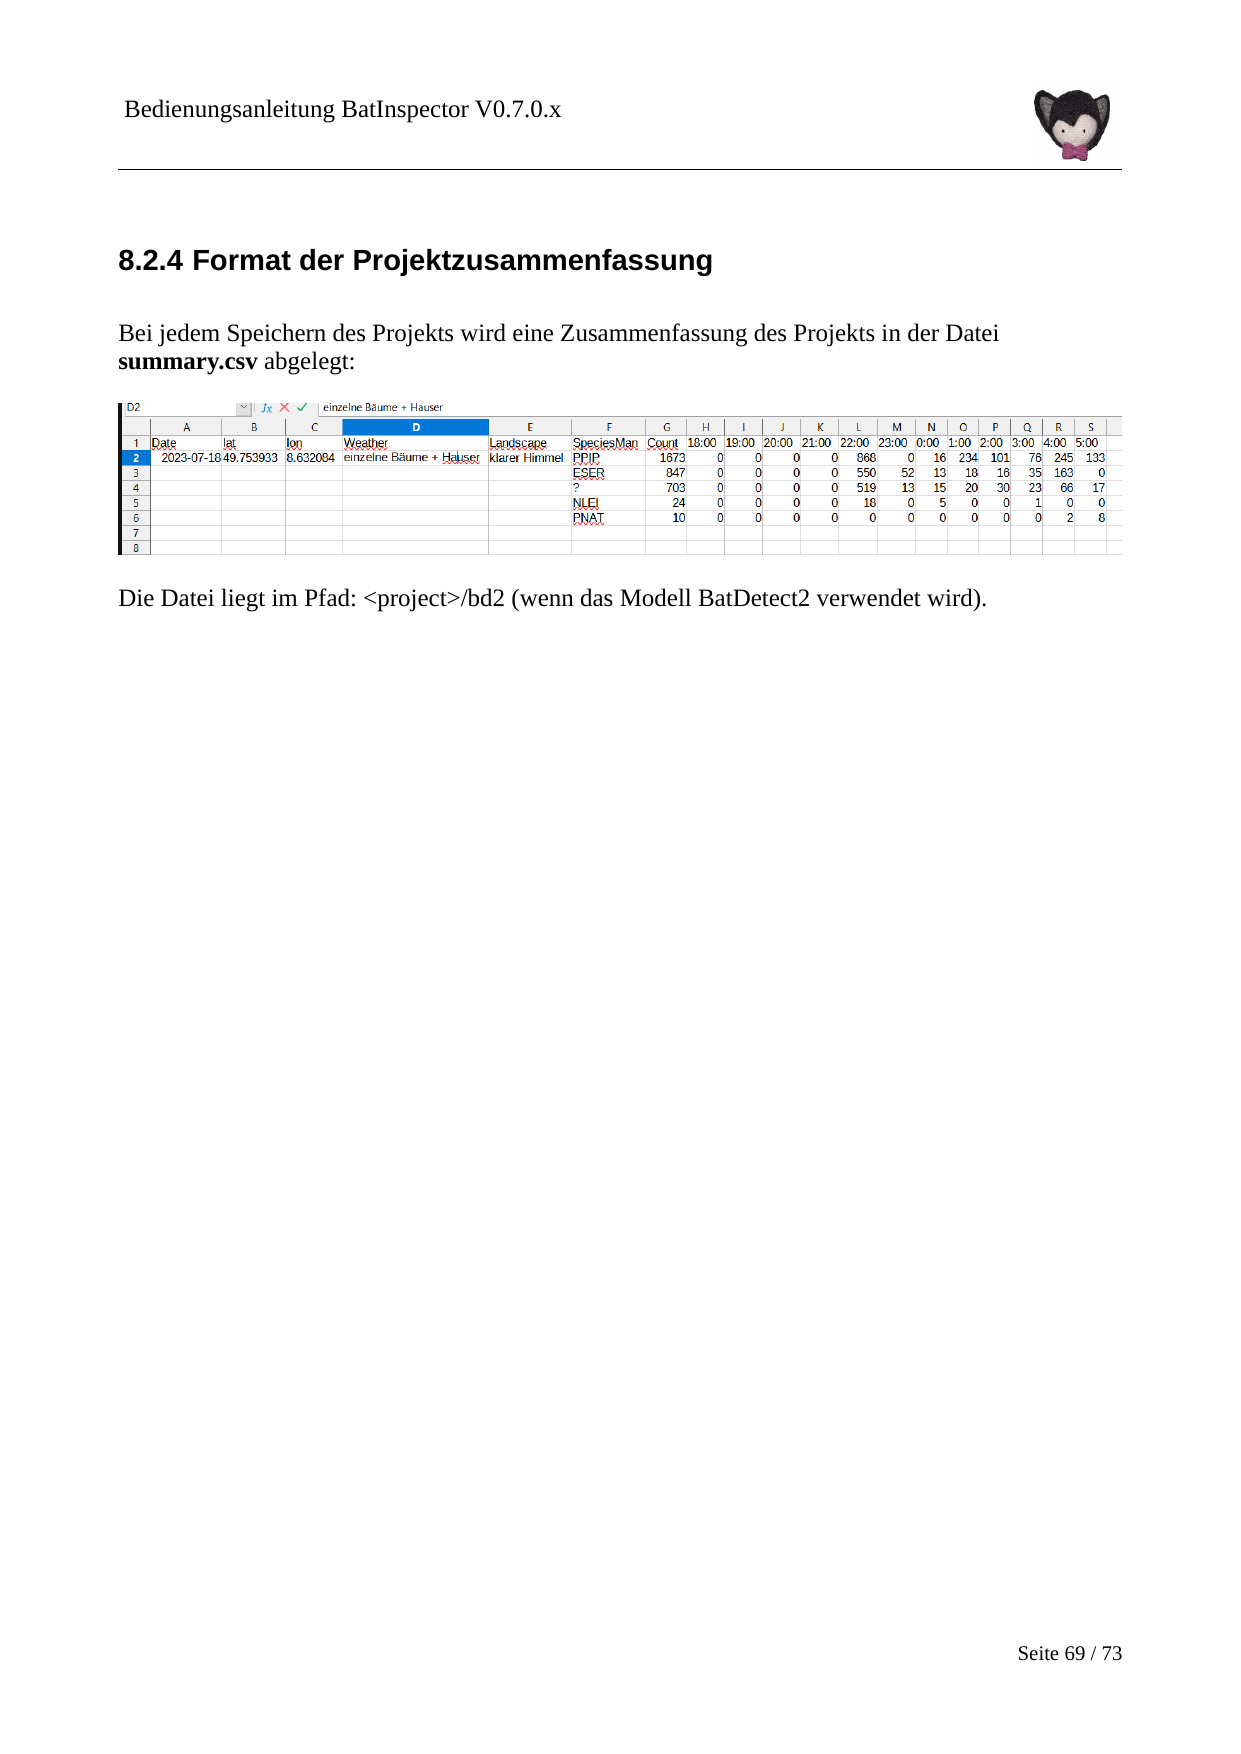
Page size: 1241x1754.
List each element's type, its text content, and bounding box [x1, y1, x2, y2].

picture [118, 403, 1123, 555]
text Die Datei liegt im Pfad: <project>/bd2 (wenn das Modell BatDetect2 verwendet wird). [118, 583, 1122, 612]
text Bei jedem Speichern des Projekts wird eine Zusammenfassung des Projekts in der Datei summary.csv abgelegt: [118, 318, 1122, 375]
picture [1030, 80, 1119, 169]
subtitle Format der Projektzusammenfassung [118, 243, 1122, 276]
